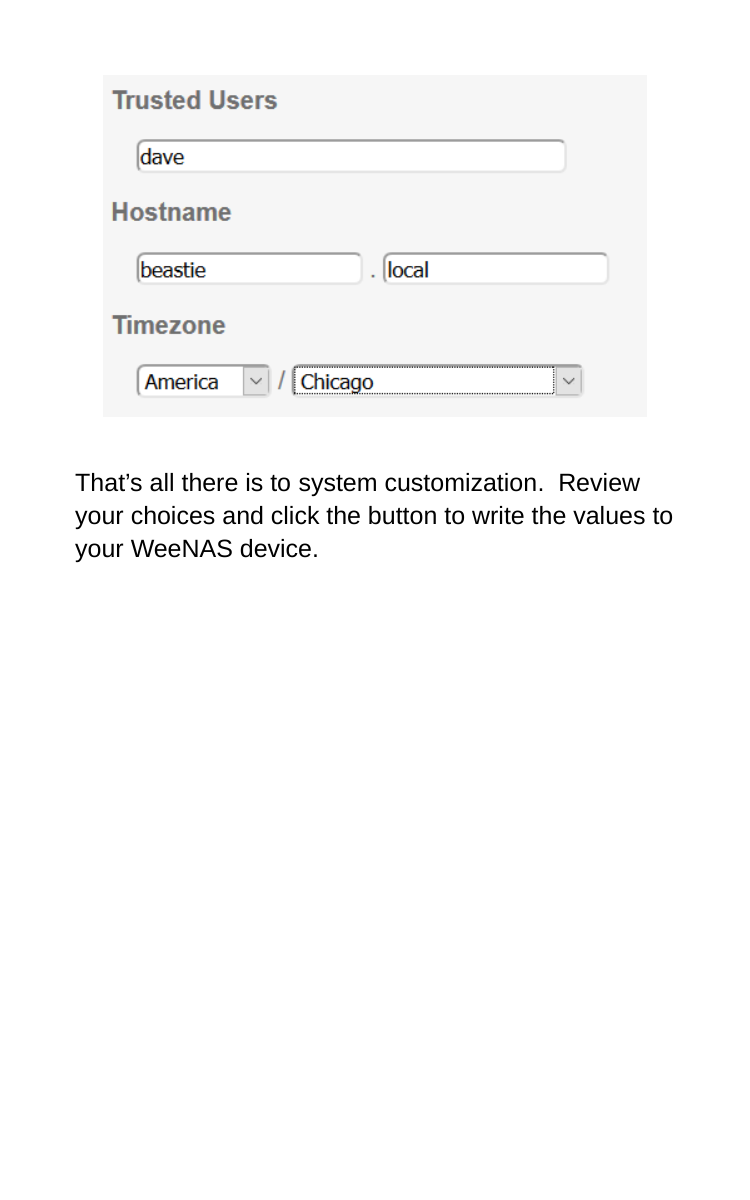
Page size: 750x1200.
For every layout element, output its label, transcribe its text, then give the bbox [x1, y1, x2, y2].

picture [103, 75, 647, 417]
text That’s all there is to system customization. Review your choices and click the button to write the values to your WeeNAS device. [75, 468, 675, 563]
